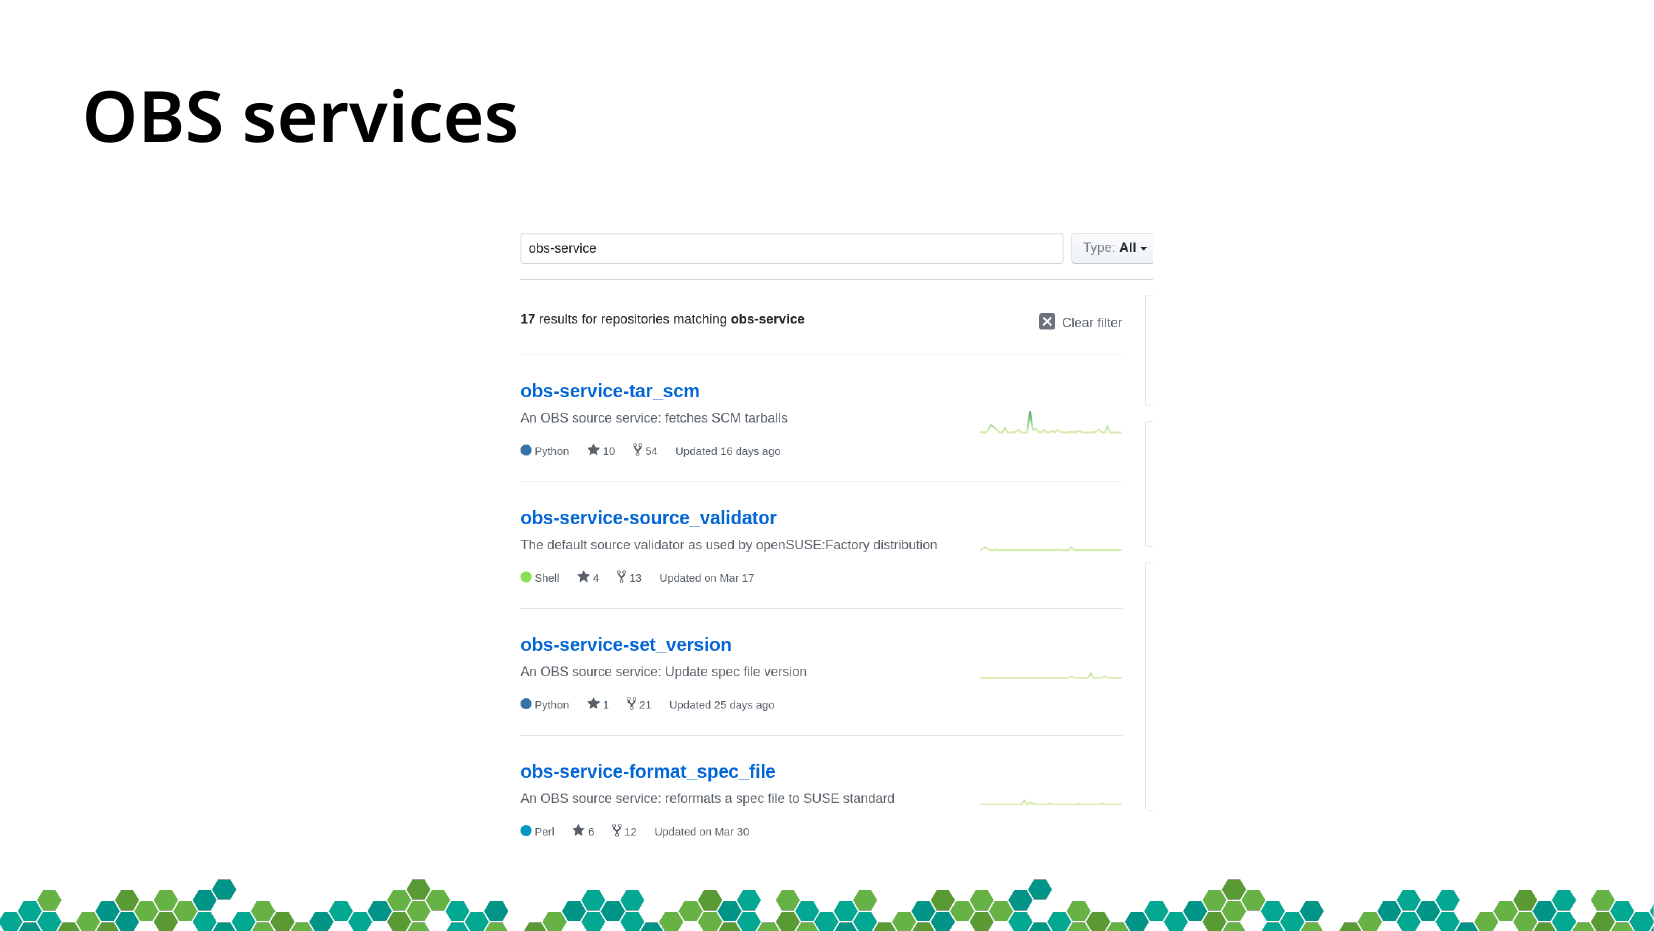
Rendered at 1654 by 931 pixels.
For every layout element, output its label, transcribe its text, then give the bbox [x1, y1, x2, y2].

picture [501, 217, 1153, 855]
title OBS services [82, 37, 1571, 193]
picture [0, 871, 1654, 931]
